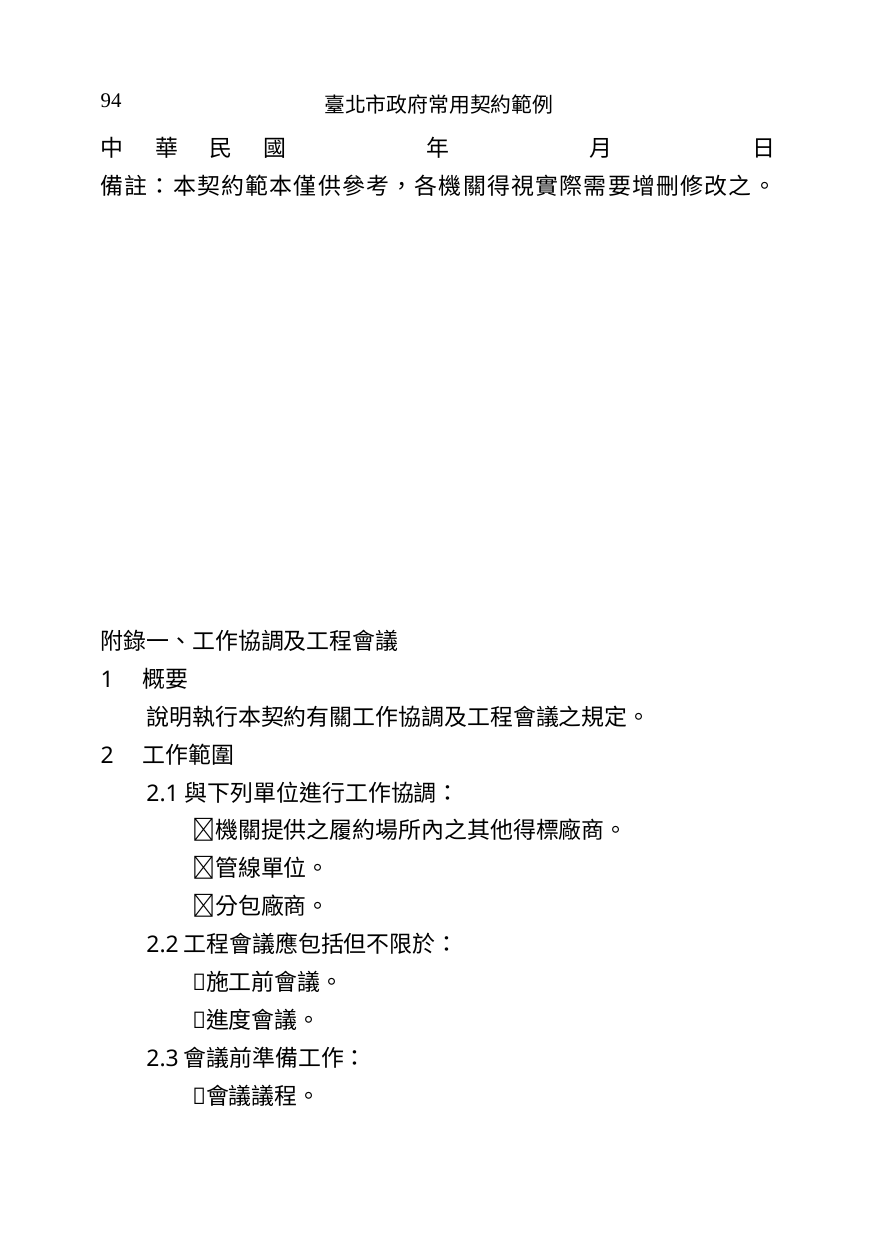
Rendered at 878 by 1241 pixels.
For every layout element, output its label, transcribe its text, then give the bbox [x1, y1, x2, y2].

text 2.1 與下列單位進行工作協調： [100, 772, 777, 810]
text 中 華 民 國 年 月 日 [100, 127, 777, 165]
text 1 概要 [100, 658, 777, 696]
text 分包廠商。 [100, 886, 777, 924]
text 備註：本契約範本僅供參考，各機關得視實際需要增刪修改之。 [100, 165, 777, 203]
text 進度會議。 [100, 999, 777, 1037]
text 2 工作範圍 [100, 734, 777, 772]
text 2.3會議前準備工作： [100, 1037, 777, 1075]
text 會議議程。 [100, 1075, 777, 1113]
text 說明執行本契約有關工作協調及工程會議之規定。 [100, 696, 777, 734]
text 2.2工程會議應包括但不限於： [100, 924, 777, 962]
text 機關提供之履約場所內之其他得標廠商。 [100, 810, 777, 848]
text 附錄一、工作協調及工程會議 [100, 620, 777, 658]
text 管線單位。 [100, 848, 777, 886]
text 施工前會議。 [100, 962, 777, 999]
